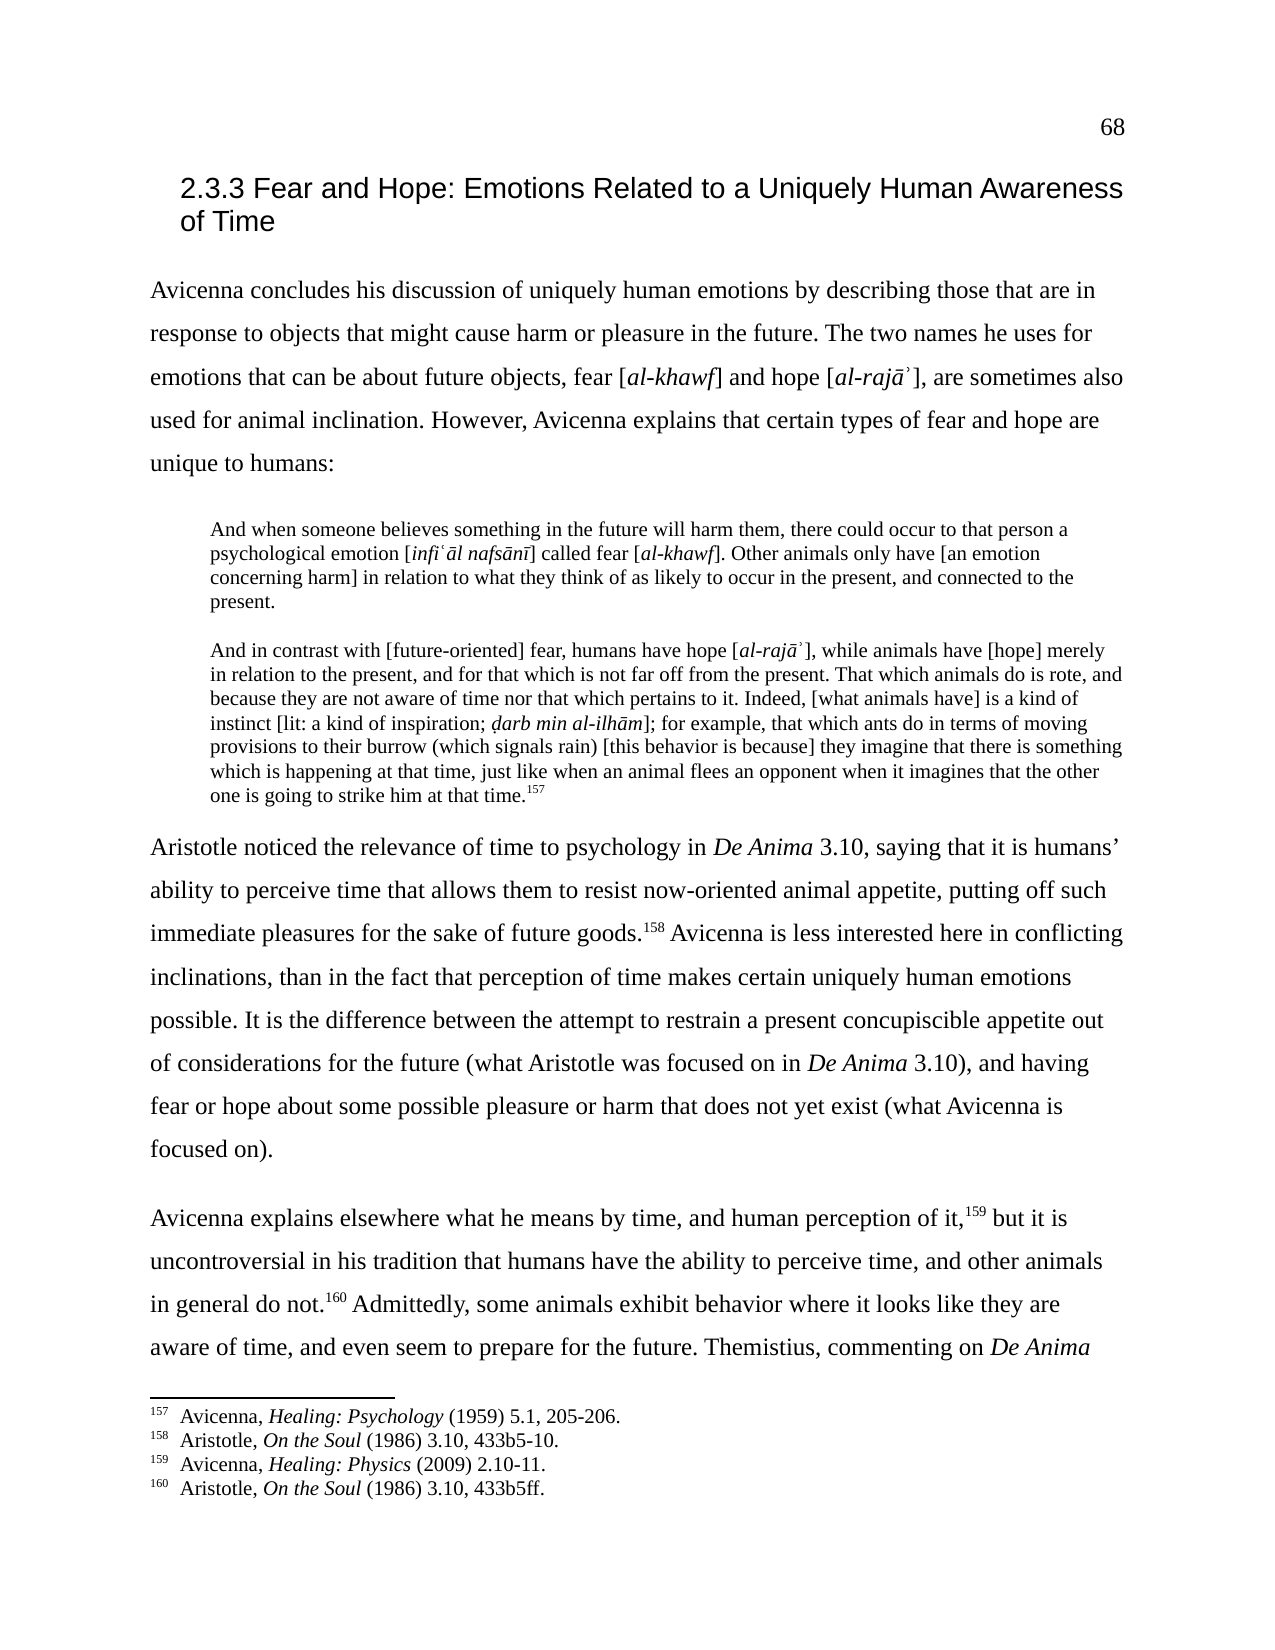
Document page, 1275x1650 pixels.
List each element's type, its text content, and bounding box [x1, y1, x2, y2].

text Avicenna, Healing: Physics (2009) 2.10-11. [150, 1452, 1125, 1476]
text Aristotle, On the Soul (1986) 3.10, 433b5ff. [150, 1476, 1125, 1500]
text Aristotle, On the Soul (1986) 3.10, 433b5-10. [150, 1428, 1125, 1452]
text Aristotle noticed the relevance of time to psychology in De Anima 3.10, saying that it is humans’ ability to perceive time that allows them to resist now-oriented animal appetite, putting off such immediate pleasures for the sake of future goods. Avicenna is less interested here in conflicting inclinations, than in the fact that perception of time makes certain uniquely human emotions possible. It is the difference between the attempt to restrain a present concupiscible appetite out of considerations for the future (what Aristotle was focused on in De Anima 3.10), and having fear or hope about some possible pleasure or harm that does not yet exist (what Avicenna is focused on). [150, 832, 1125, 1163]
text Avicenna concludes his discussion of uniquely human emotions by describing those that are in response to objects that might cause harm or pleasure in the future. The two names he uses for emotions that can be about future objects, fear [al-khawf] and hope [al-rajāʾ], are sometimes also used for animal inclination. However, Avicenna explains that certain types of fear and hope are unique to humans: [150, 275, 1125, 477]
subtitle 2.3.3 Fear and Hope: Emotions Related to a Uniquely Human Awareness of Time [180, 171, 1125, 238]
text And when someone believes something in the future will harm them, there could occur to that person a psychological emotion [infiʿāl nafsānī] called fear [al-khawf]. Other animals only have [an emotion concerning harm] in relation to what they think of as likely to occur in the present, and connected to the present. [210, 516, 1125, 613]
text Avicenna explains elsewhere what he means by time, and human perception of it, but it is uncontroversial in his tradition that humans have the ability to perceive time, and other animals in general do not. Admittedly, some animals exhibit behavior where it looks like they are aware of time, and even seem to prepare for the future. Themistius, commenting on De Anima [150, 1203, 1125, 1361]
text Avicenna, Healing: Psychology (1959) 5.1, 205-206. [150, 1404, 1125, 1428]
text And in contrast with [future-oriented] fear, humans have hope [al-rajāʾ], while animals have [hope] merely in relation to the present, and for that which is not far off from the present. That which animals do is rote, and because they are not aware of time nor that which pertains to it. Indeed, [what animals have] is a kind of instinct [lit: a kind of inspiration; ḍarb min al-ilhām]; for example, that which ants do in terms of moving provisions to their burrow (which signals rain) [this behavior is because] they imagine that there is something which is happening at that time, just like when an animal flees an opponent when it imagines that the other one is going to strike him at that time. [210, 638, 1125, 807]
